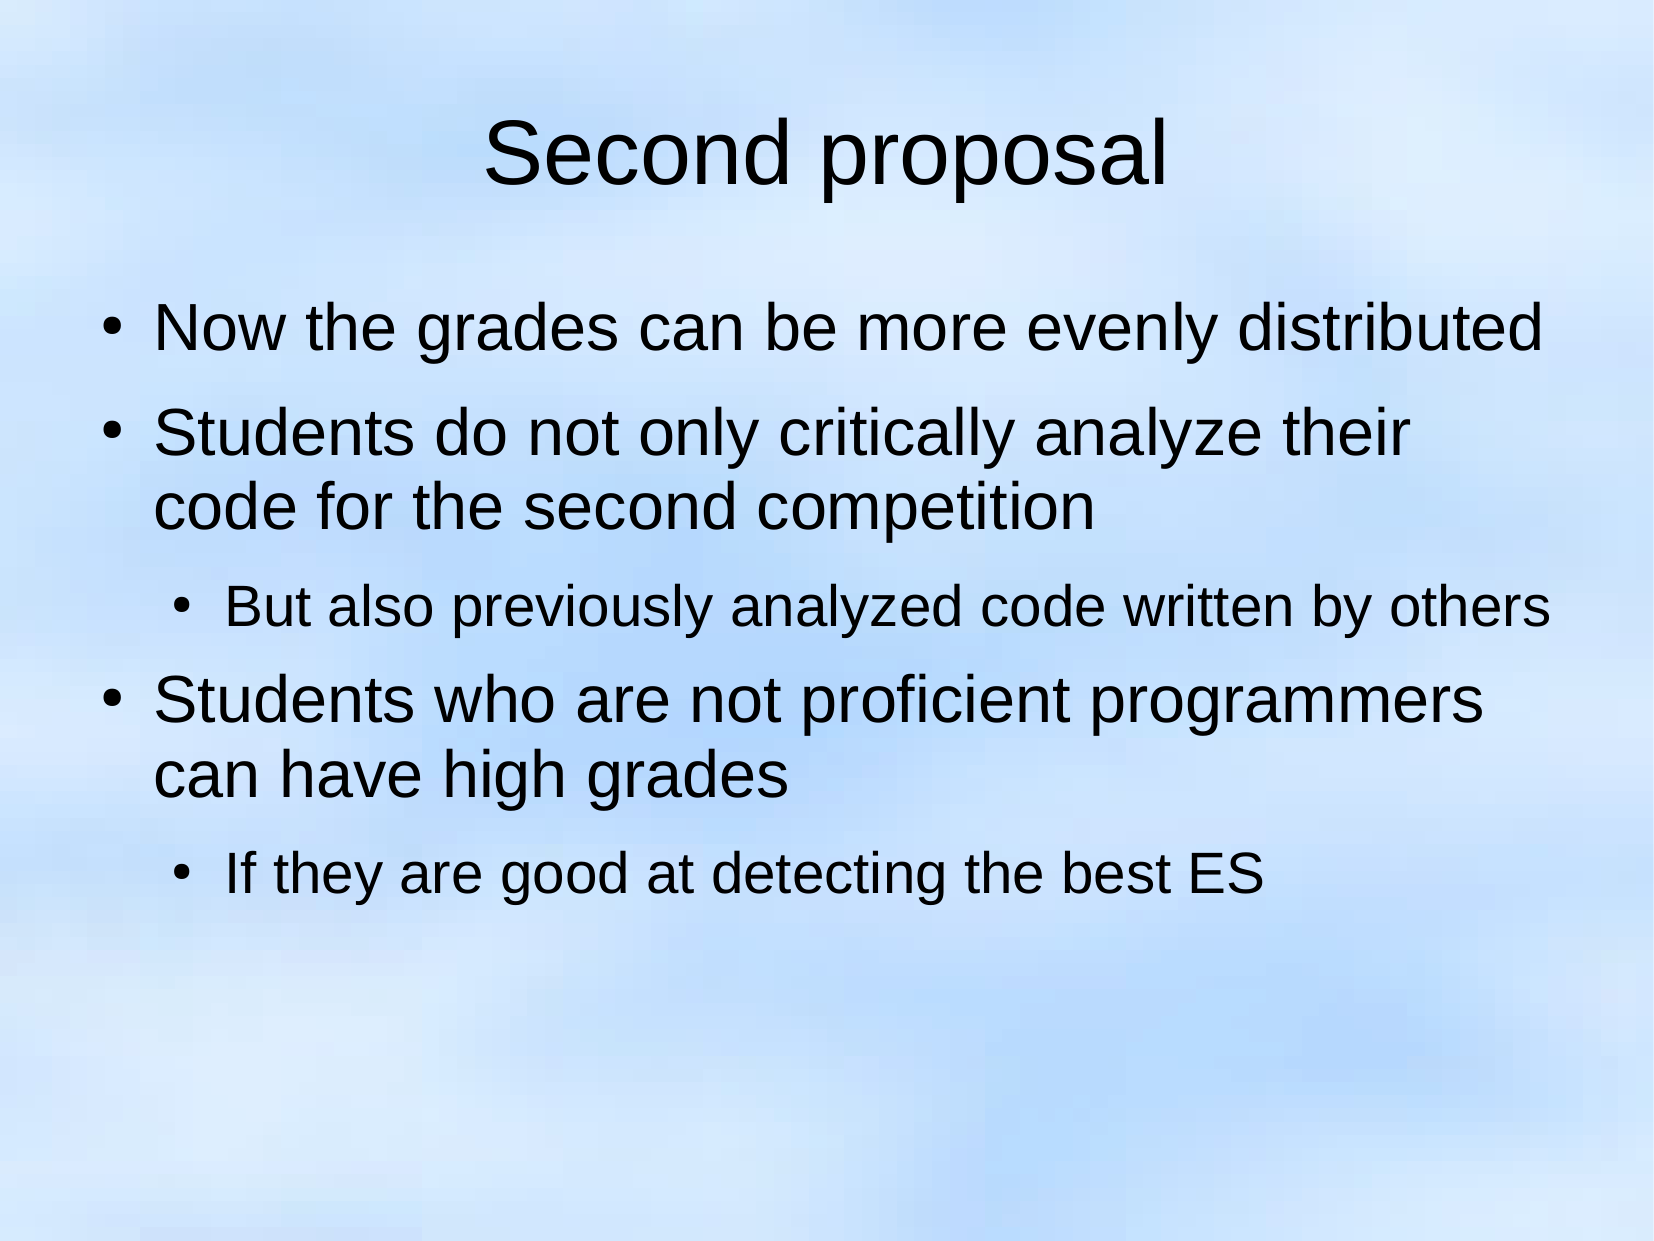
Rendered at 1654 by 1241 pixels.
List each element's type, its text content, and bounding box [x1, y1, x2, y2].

title Second proposal [82, 56, 1571, 250]
list Now the grades can be more evenly distributed Students do not only critically analyze their code for the second competition But also previously analyzed code written by others Students who are not proficient programmers can have high grades If they are good at detecting the best ES [82, 290, 1571, 1109]
picture [0, 0, 1654, 1241]
